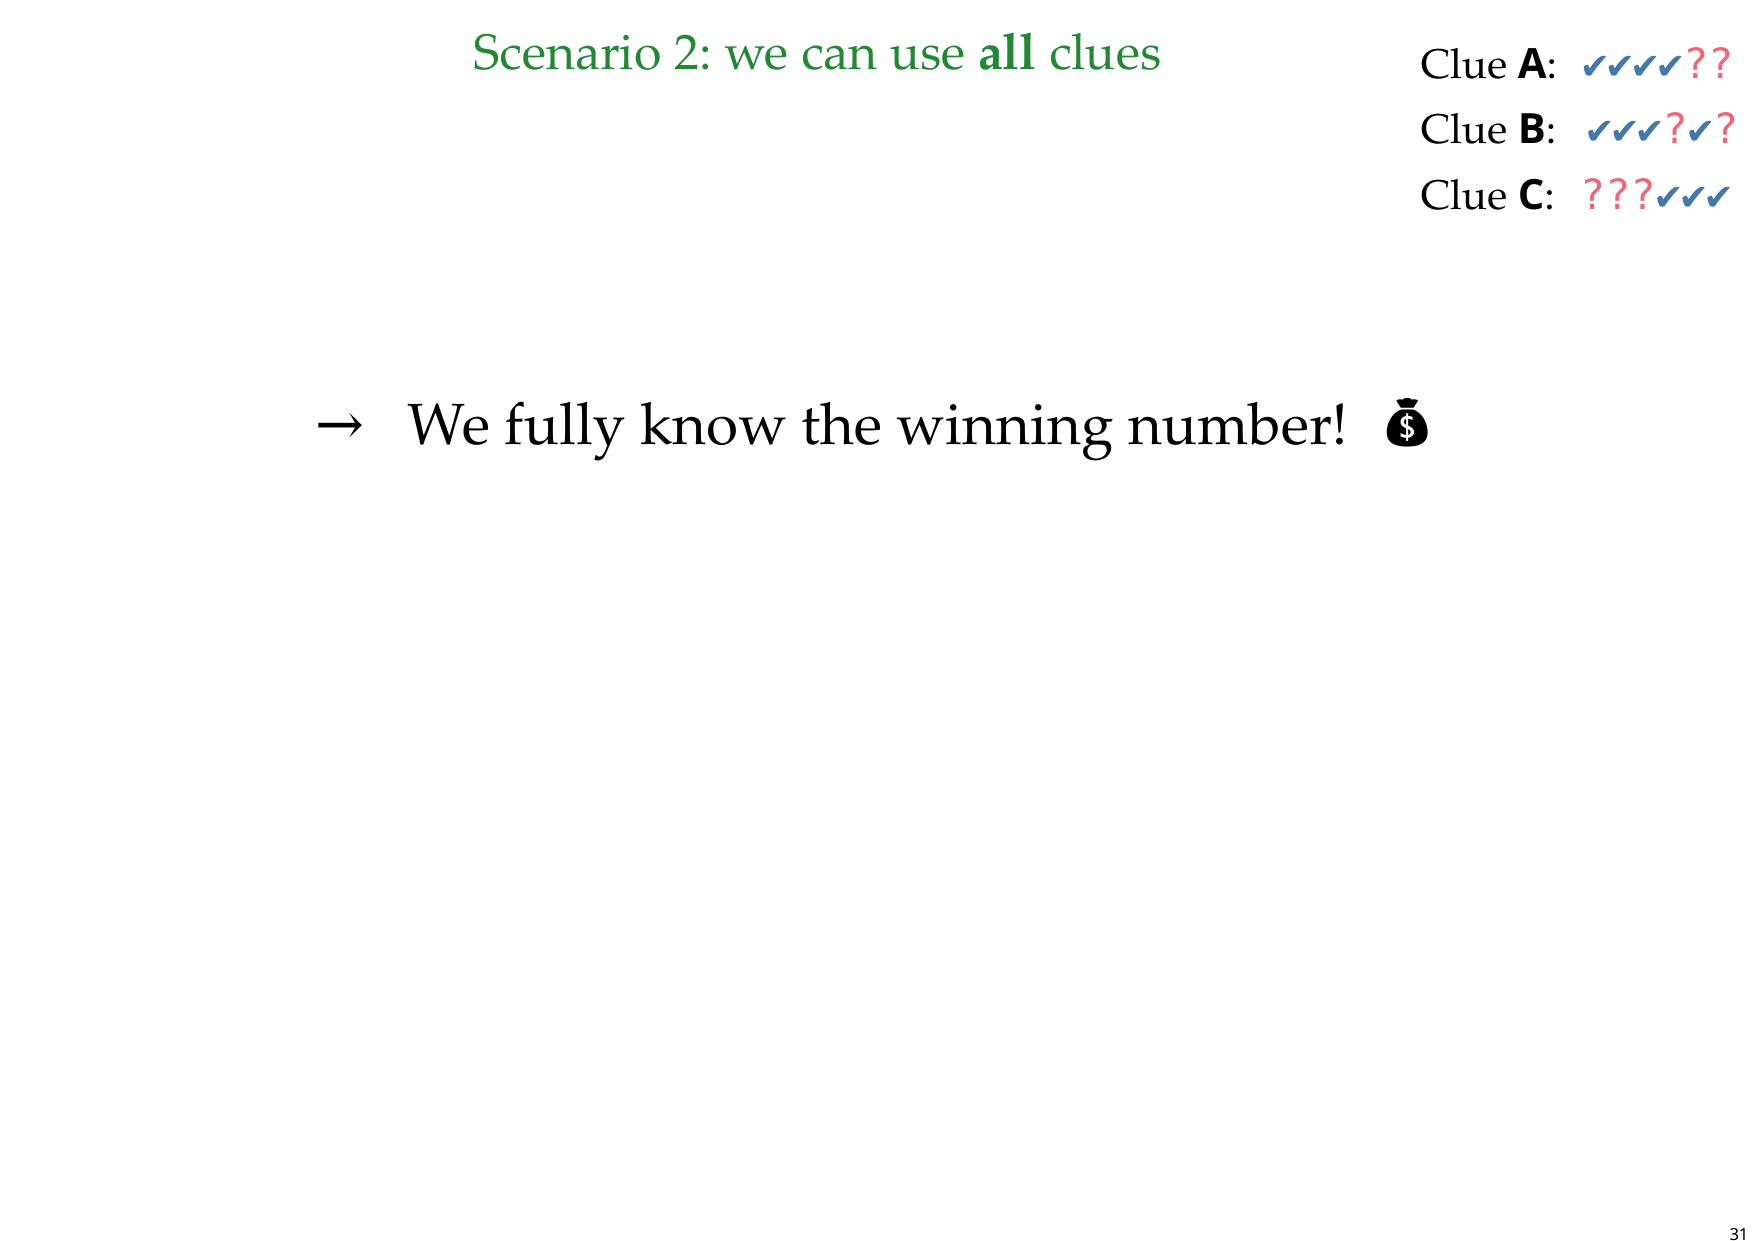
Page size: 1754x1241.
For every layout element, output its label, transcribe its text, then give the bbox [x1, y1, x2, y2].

text_box Clue A: ✔✔✔✔?? Clue B: ✔✔✔?✔? Clue C: ???✔✔✔ [1405, 17, 1751, 207]
text_box Scenario 2: we can use all clues [458, 25, 1177, 92]
text_box → We fully know the winning number! 💰 [301, 374, 1453, 469]
